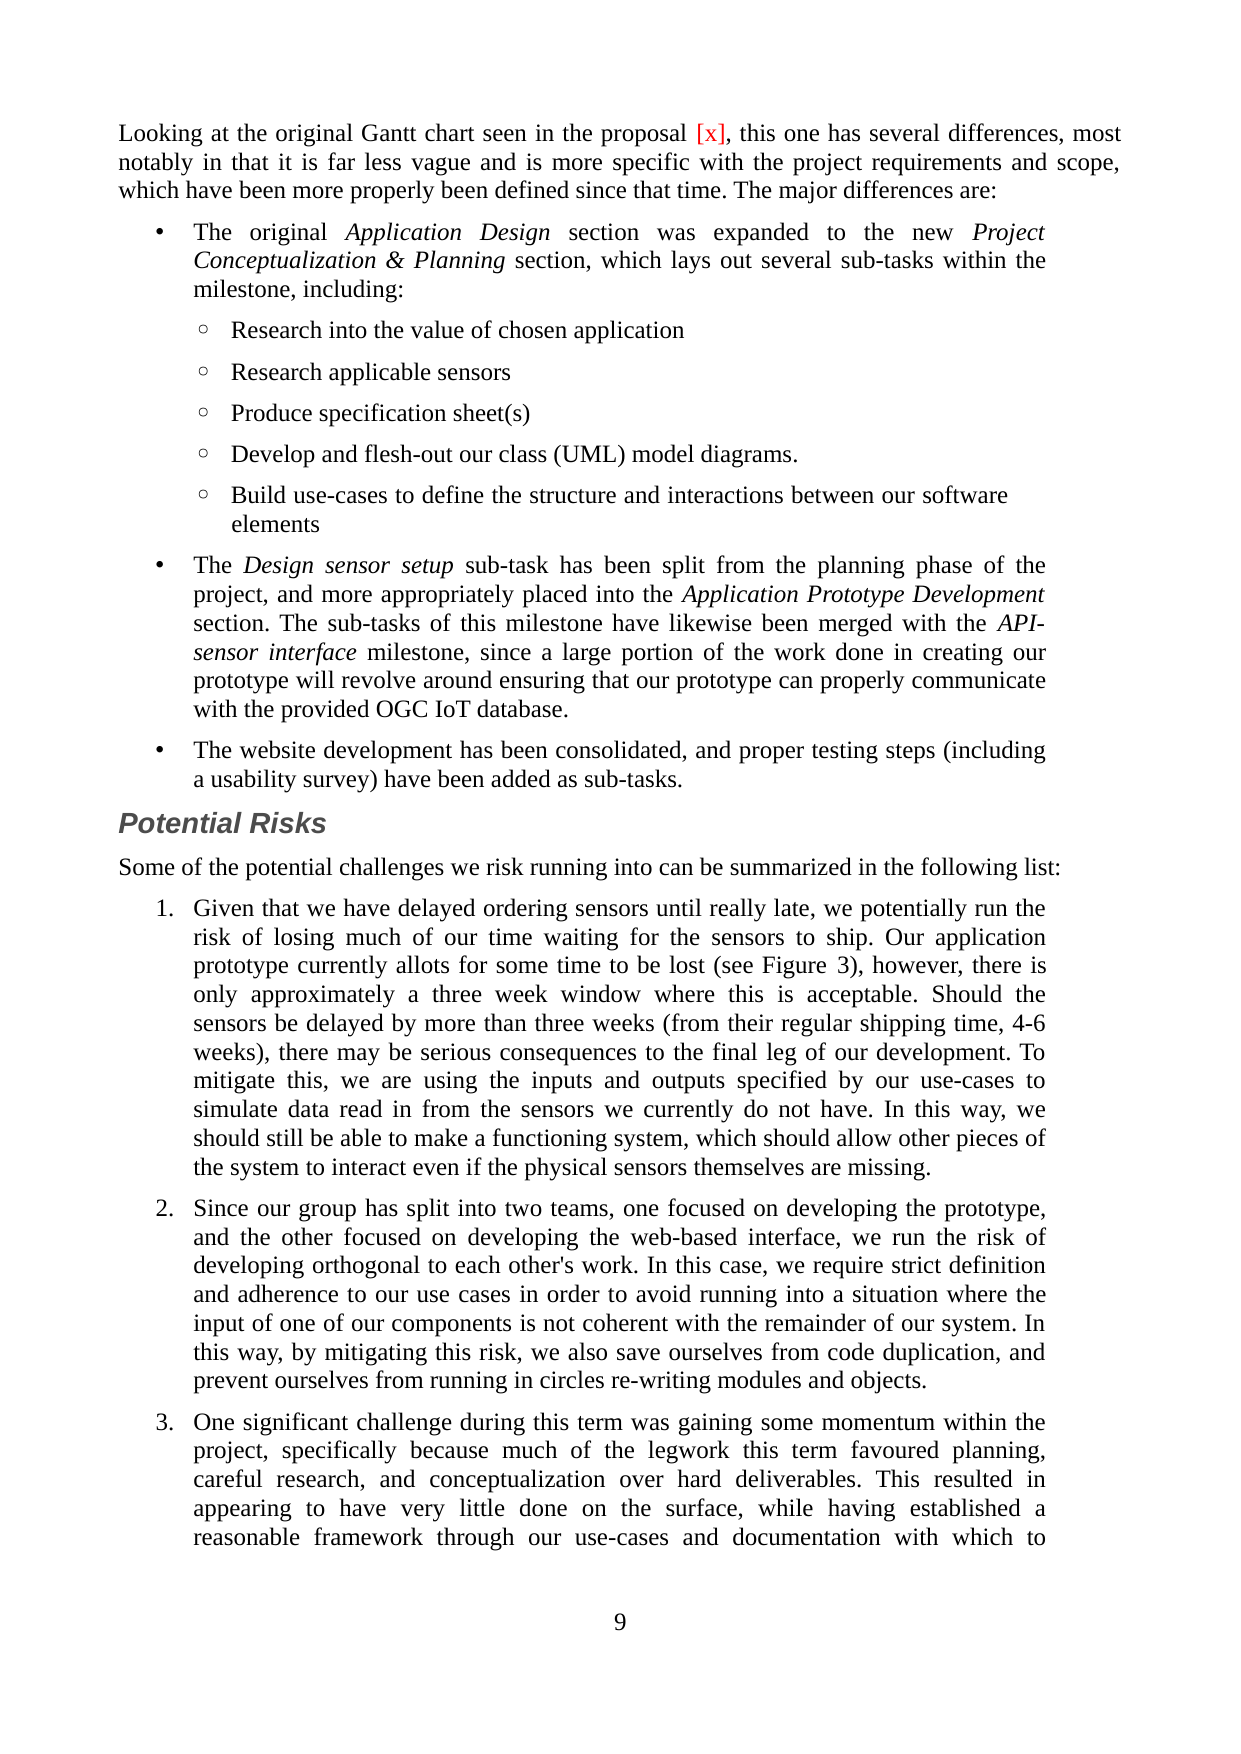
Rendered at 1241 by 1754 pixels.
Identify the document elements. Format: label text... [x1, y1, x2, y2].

list Research into the value of chosen application [193, 316, 1009, 344]
subtitle Potential Risks [118, 806, 1122, 839]
list Produce specification sheet(s) [193, 398, 1009, 427]
text Some of the potential challenges we risk running into can be summarized in the following list: [118, 852, 1122, 880]
list Given that we have delayed ordering sensors until really late, we potentially run the risk of losing much of our time waiting for the sensors to ship. Our application prototype currently allots for some time to be lost (see Figure 3), however, there is only approximately a three week window where this is acceptable. Should the sensors be delayed by more than three weeks (from their regular shipping time, 4-6 weeks), there may be serious consequences to the final leg of our development. To mitigate this, we are using the inputs and outputs specified by our use-cases to simulate data read in from the sensors we currently do not have. In this way, we should still be able to make a functioning system, which should allow other pieces of the system to interact even if the physical sensors themselves are missing. [155, 893, 1047, 1180]
list The website development has been consolidated, and proper testing steps (including a usability survey) have been added as sub-tasks. [155, 736, 1047, 793]
list The Design sensor setup sub-task has been split from the planning phase of the project, and more appropriately placed into the Application Prototype Development section. The sub-tasks of this milestone have likewise been merged with the API-sensor interface milestone, since a large portion of the work done in creating our prototype will revolve around ensuring that our prototype can properly communicate with the provided OGC IoT database. [155, 551, 1047, 723]
list The original Application Design section was expanded to the new Project Conceptualization & Planning section, which lays out several sub-tasks within the milestone, including: [155, 217, 1047, 303]
list Build use-cases to define the structure and interactions between our software elements [193, 481, 1009, 538]
text Looking at the original Gantt chart seen in the proposal [x], this one has several differences, most notably in that it is far less vague and is more specific with the project requirements and scope, which have been more properly been defined since that time. The major differences are: [118, 118, 1122, 204]
list One significant challenge during this term was gaining some momentum within the project, specifically because much of the legwork this term favoured planning, careful research, and conceptualization over hard deliverables. This resulted in appearing to have very little done on the surface, while having established a reasonable framework through our use-cases and documentation with which to [155, 1407, 1047, 1550]
list Research applicable sensors [193, 357, 1009, 386]
list Since our group has split into two teams, one focused on developing the prototype, and the other focused on developing the web-based interface, we run the risk of developing orthogonal to each other's work. In this case, we require strict definition and adherence to our use cases in order to avoid running into a situation where the input of one of our components is not coherent with the remainder of our system. In this way, by mitigating this risk, we also save ourselves from code duplication, and prevent ourselves from running in circles re-writing modules and objects. [155, 1193, 1047, 1394]
list Develop and flesh-out our class (UML) model diagrams. [193, 439, 1009, 468]
